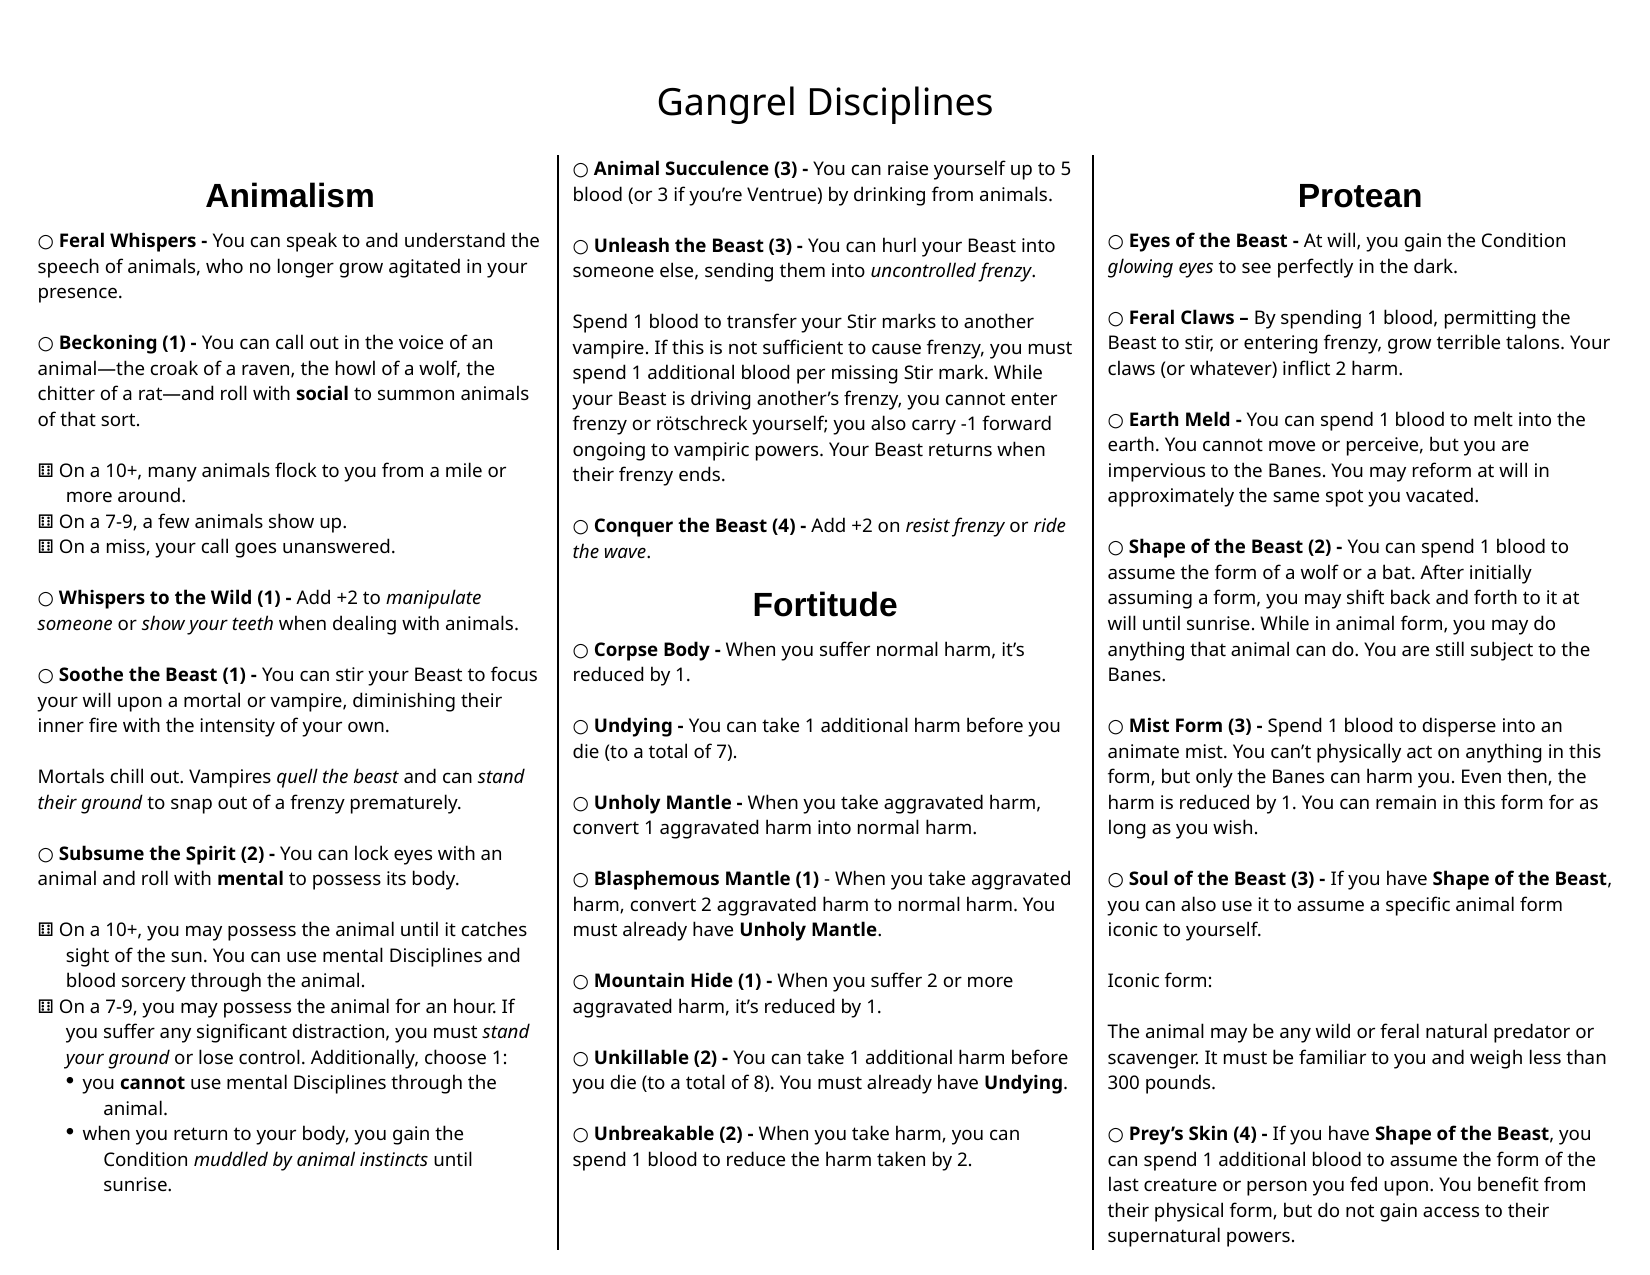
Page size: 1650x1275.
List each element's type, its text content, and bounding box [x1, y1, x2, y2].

text ⚅ On a 7-9, a few animals show up. [37, 508, 542, 534]
text ○ Mountain Hide (1) - When you suffer 2 or more aggravated harm, it’s reduced by 1. [572, 968, 1077, 1044]
list you cannot use mental Disciplines through the animal. [66, 1070, 542, 1121]
text ○ Animal Succulence (3) - You can raise yourself up to 5 blood (or 3 if you’re Ventrue) by drinking from animals. [572, 156, 1077, 207]
text ○ Blasphemous Mantle (1) - When you take aggravated harm, convert 2 aggravated harm to normal harm. You must already have Unholy Mantle. [572, 866, 1077, 968]
subtitle Protean [1107, 176, 1612, 215]
subtitle Animalism [37, 176, 542, 215]
text ○ Prey’s Skin (4) - If you have Shape of the Beast, you can spend 1 additional blood to assume the form of the last creature or person you fed upon. You benefit from their physical form, but do not gain access to their supernatural powers. [1107, 1121, 1612, 1248]
text ○ Soul of the Beast (3) - If you have Shape of the Beast, you can also use it to assume a specific animal form iconic to yourself. [1107, 866, 1612, 942]
text ○ Feral Whispers - You can speak to and understand the speech of animals, who no longer grow agitated in your presence. [37, 227, 542, 329]
text Iconic form: [1107, 968, 1612, 993]
text ○ Eyes of the Beast - At will, you gain the Condition glowing eyes to see perfectly in the dark. [1107, 227, 1612, 278]
text ○ Unbreakable (2) - When you take harm, you can spend 1 blood to reduce the harm taken by 2. [572, 1095, 1077, 1172]
text ○ Unholy Mantle - When you take aggravated harm, convert 1 aggravated harm into normal harm. [572, 789, 1077, 866]
text ○ Beckoning (1) - You can call out in the voice of an animal—the croak of a raven, the howl of a wolf, the chitter of a rat—and roll with social to summon animals of that sort. [37, 329, 542, 432]
text Mortals chill out. Vampires quell the beast and can stand their ground to snap out of a frenzy prematurely. [37, 763, 542, 814]
text ○ Subsume the Spirit (2) - You can lock eyes with an animal and roll with mental to possess its body. [37, 840, 542, 891]
text ⚅ On a 7-9, you may possess the animal for an hour. If you suffer any significant distraction, you must stand your ground or lose control. Additionally, choose 1: [37, 993, 542, 1070]
text Spend 1 blood to transfer your Stir marks to another vampire. If this is not sufficient to cause frenzy, you must spend 1 additional blood per missing Stir mark. While your Beast is driving another’s frenzy, you cannot enter frenzy or rötschreck yourself; you also carry -1 forward ongoing to vampiric powers. Your Beast returns when their frenzy ends. [572, 309, 1077, 487]
text ○ Soothe the Beast (1) - You can stir your Beast to focus your will upon a mortal or vampire, diminishing their inner fire with the intensity of your own. [37, 661, 542, 738]
text ○ Earth Meld - You can spend 1 blood to melt into the earth. You cannot move or perceive, but you are impervious to the Banes. You may reform at will in approximately the same spot you vacated. [1107, 406, 1612, 534]
text The animal may be any wild or feral natural predator or scavenger. It must be familiar to you and weigh less than 300 pounds. [1107, 1019, 1612, 1121]
text ○ Whispers to the Wild (1) - Add +2 to manipulate someone or show your teeth when dealing with animals. [37, 559, 542, 636]
text ○ Conquer the Beast (4) - Add +2 on resist frenzy or ride the wave. [572, 513, 1077, 564]
text ○ Feral Claws – By spending 1 blood, permitting the Beast to stir, or entering frenzy, grow terrible talons. Your claws (or whatever) inflict 2 harm. [1107, 304, 1612, 406]
text ○ Corpse Body - When you suffer normal harm, it’s reduced by 1. [572, 636, 1077, 687]
text ⚅ On a 10+, many animals flock to you from a mile or more around. [37, 457, 542, 508]
text ○ Unkillable (2) - You can take 1 additional harm before you die (to a total of 8). You must already have Undying. [572, 1044, 1077, 1095]
text ○ Shape of the Beast (2) - You can spend 1 blood to assume the form of a wolf or a bat. After initially assuming a form, you may shift back and forth to it at will until sunrise. While in animal form, you may do anything that animal can do. You are still subject to the Banes. [1107, 534, 1612, 712]
text ⚅ On a miss, your call goes unanswered. [37, 534, 542, 559]
text ○ Undying - You can take 1 additional harm before you die (to a total of 7). [572, 687, 1077, 763]
text ○ Mist Form (3) - Spend 1 blood to disperse into an animate mist. You can’t physically act on anything in this form, but only the Banes can harm you. Even then, the harm is reduced by 1. You can remain in this form for as long as you wish. [1107, 712, 1612, 840]
text ○ Unleash the Beast (3) - You can hurl your Beast into someone else, sending them into uncontrolled frenzy. [572, 232, 1077, 283]
list when you return to your body, you gain the Condition muddled by animal instincts until sunrise. [66, 1121, 542, 1197]
subtitle Fortitude [572, 585, 1077, 623]
text ⚅ On a 10+, you may possess the animal until it catches sight of the sun. You can use mental Disciplines and blood sorcery through the animal. [37, 917, 542, 993]
